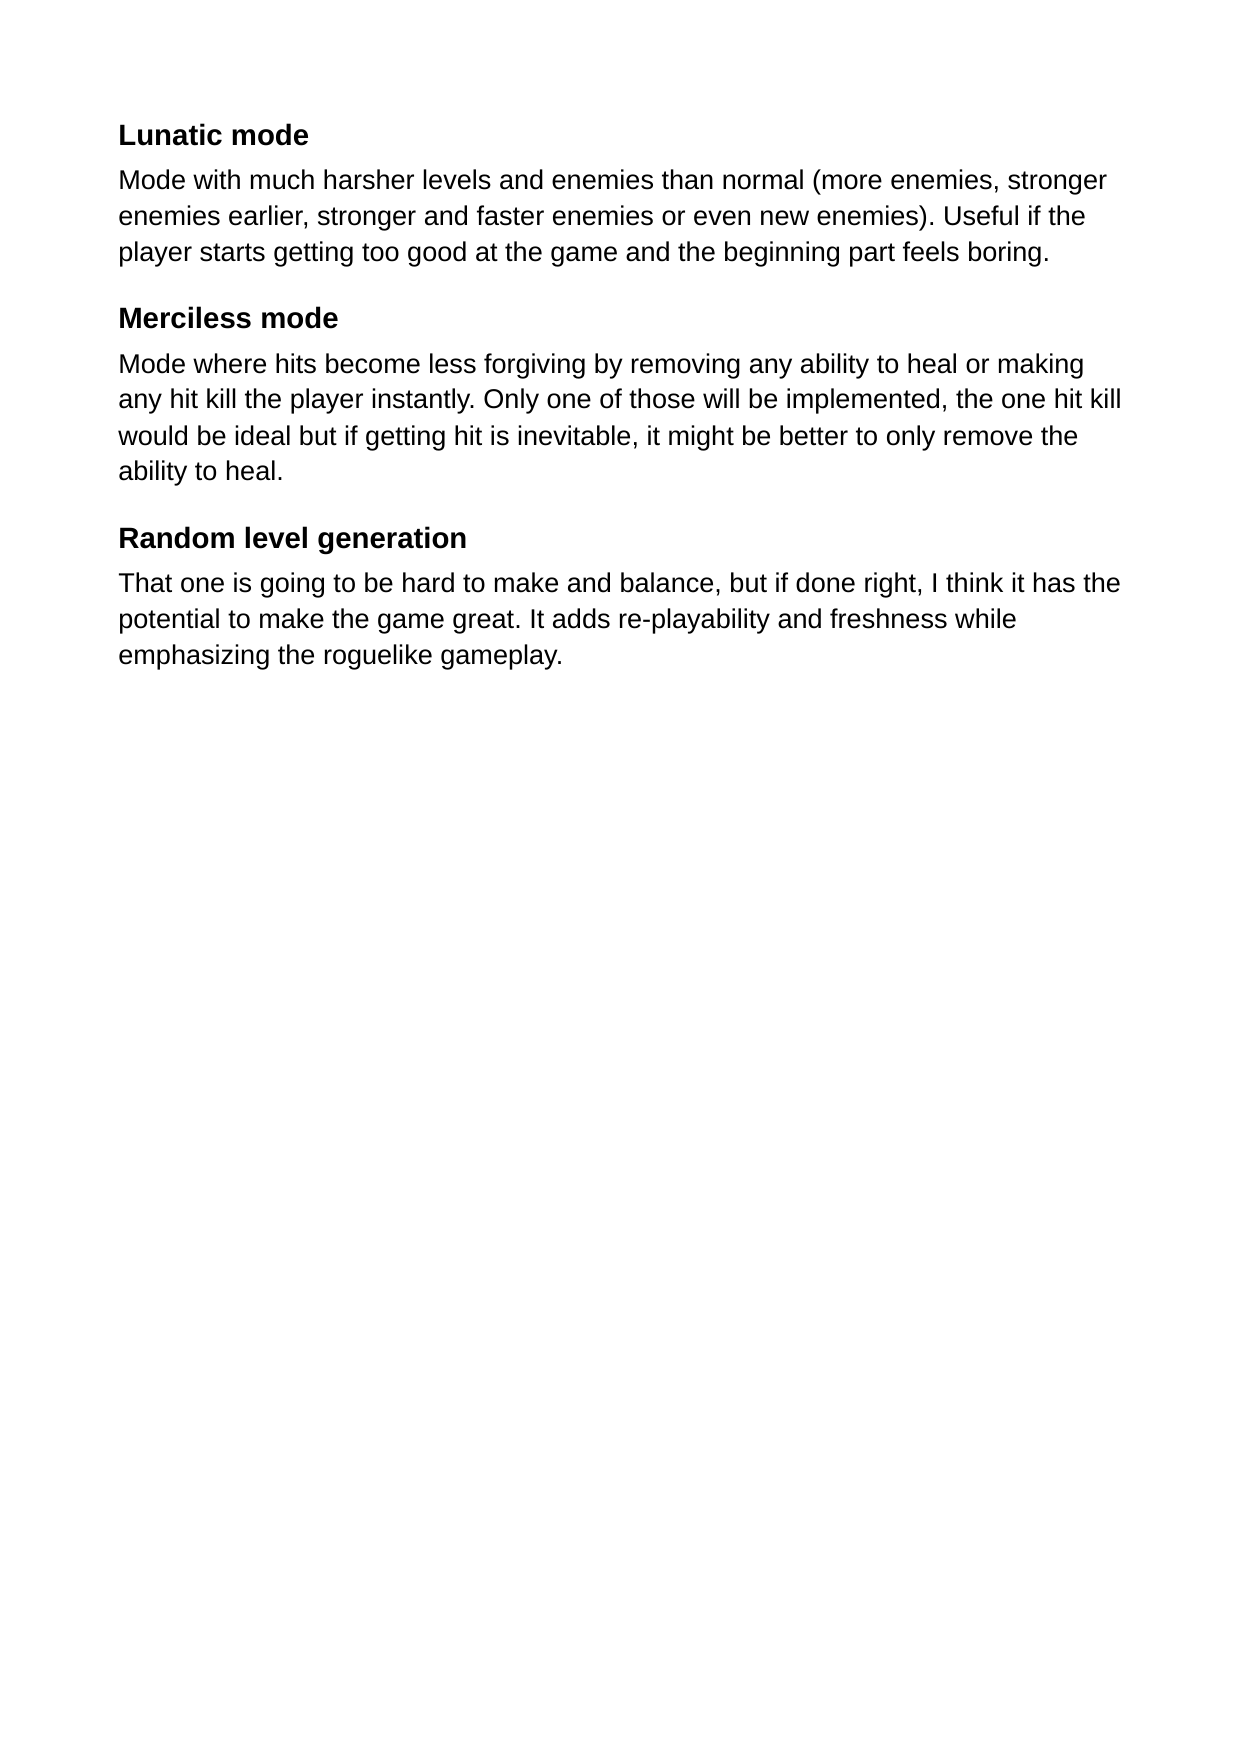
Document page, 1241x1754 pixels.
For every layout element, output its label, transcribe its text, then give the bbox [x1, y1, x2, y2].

text Mode where hits become less forgiving by removing any ability to heal or making any hit kill the player instantly. Only one of those will be implemented, the one hit kill would be ideal but if getting hit is inevitable, it might be better to only remove the ability to heal. [118, 348, 1122, 487]
text That one is going to be hard to make and balance, but if done right, I think it has the potential to make the game great. It adds re-playability and freshness while emphasizing the roguelike gameplay. [118, 567, 1122, 670]
subtitle Lunatic mode [118, 118, 1122, 152]
subtitle Merciless mode [118, 301, 1122, 335]
text Mode with much harsher levels and enemies than normal (more enemies, stronger enemies earlier, stronger and faster enemies or even new enemies). Useful if the player starts getting too good at the game and the beginning part feels boring. [118, 164, 1122, 267]
subtitle Random level generation [118, 521, 1122, 554]
